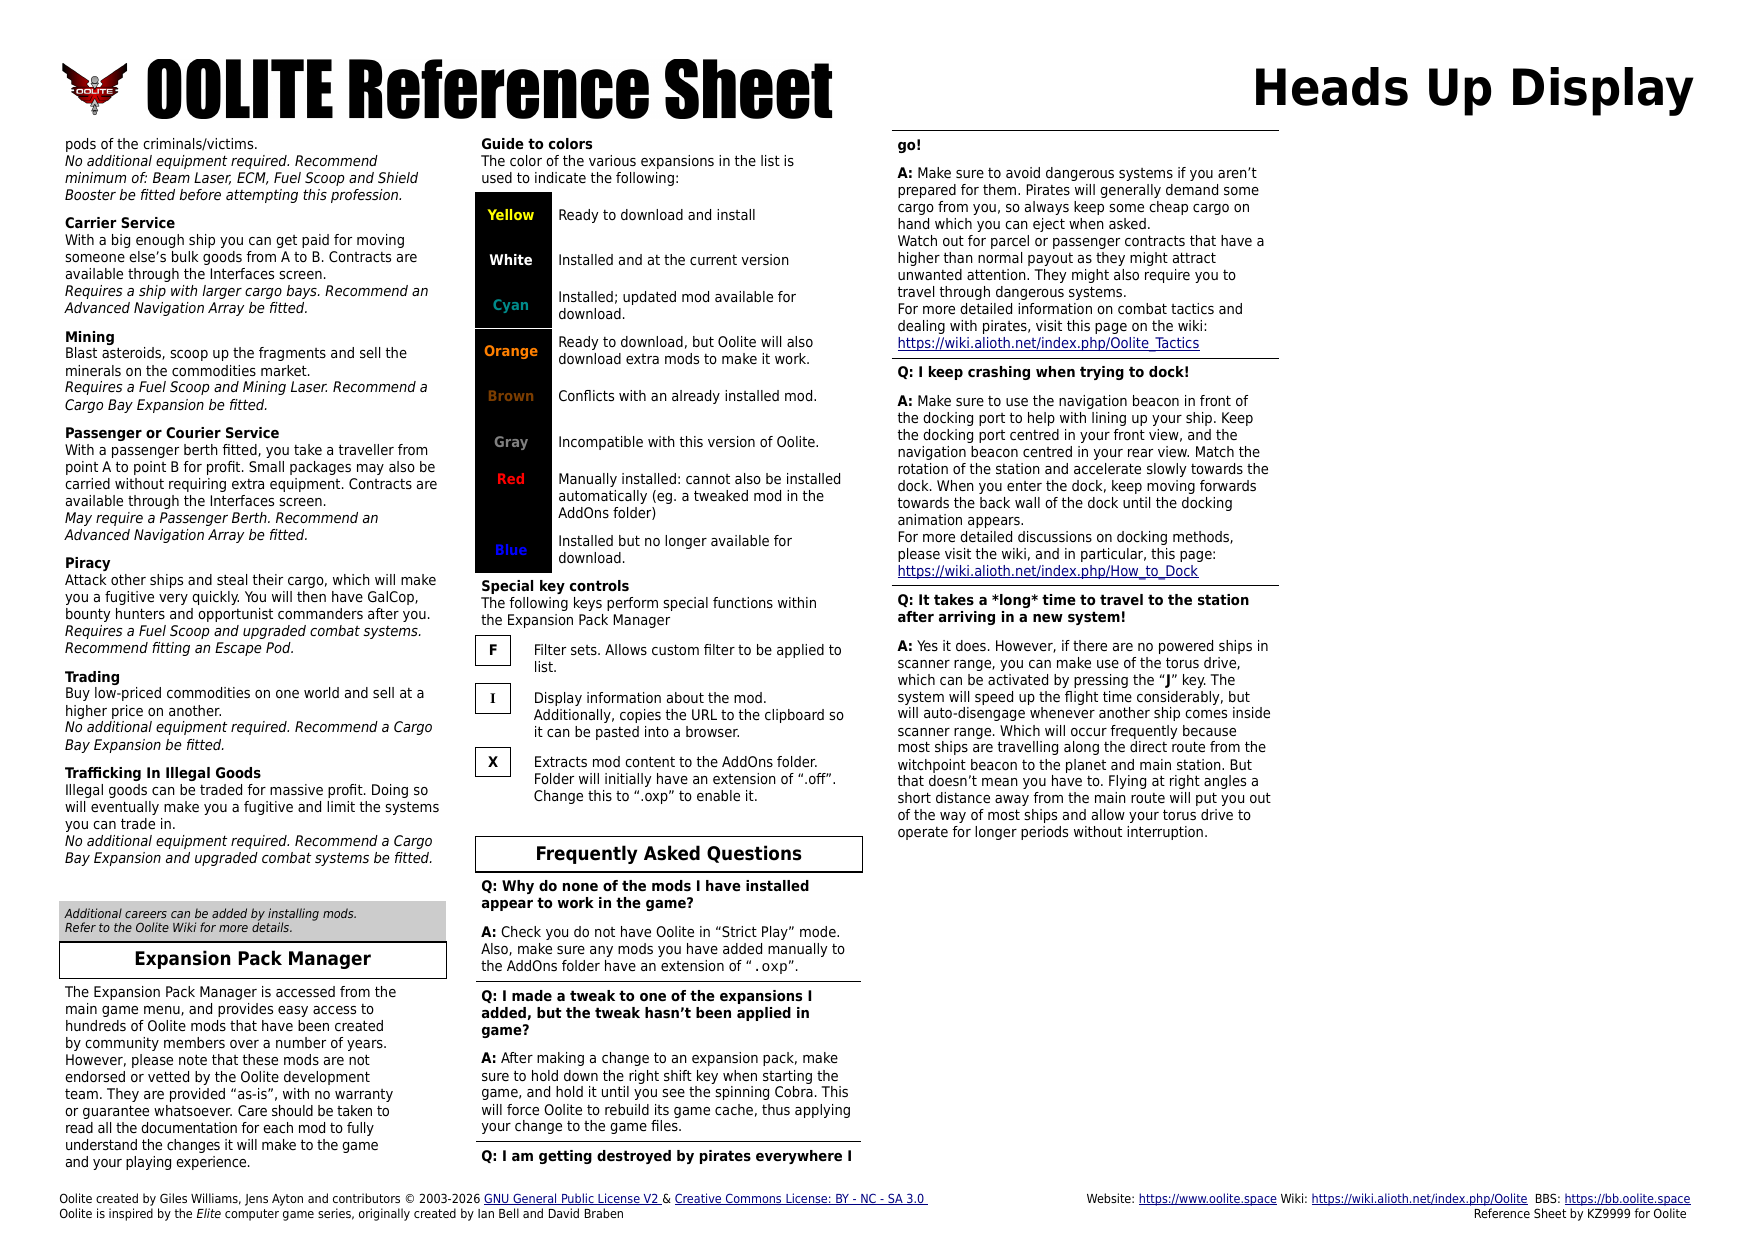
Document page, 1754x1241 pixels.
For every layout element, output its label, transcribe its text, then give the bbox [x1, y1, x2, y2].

table_cell Carrier Service With a big enough ship you can get paid for moving someone else’s bulk goods from A to B. Contracts are available through the Interfaces screen. Requires a ship with larger cargo bays. Recommend an Advanced Navigation Array be fitted. [59, 209, 446, 323]
table_cell Orange [475, 329, 552, 374]
table_cell go! [892, 131, 1278, 159]
table_cell Red [475, 465, 552, 527]
table_cell I [476, 684, 510, 713]
table_cell [511, 747, 528, 776]
table_cell Q: It takes a *long* time to travel to the station after arriving in a new system! [892, 586, 1278, 632]
table_cell Ready to download and install [553, 192, 862, 238]
table_cell [510, 776, 528, 810]
table_cell Yellow [475, 192, 552, 238]
table_cell [475, 810, 510, 836]
picture [61, 56, 128, 122]
table_cell [475, 714, 510, 747]
table_cell Trading Buy low-priced commodities on one world and sell at a higher price on another. No additional equipment required. Recommend a Cargo Bay Expansion be fitted. [59, 663, 446, 759]
table_cell Filter sets. Allows custom filter to be applied to list. [528, 635, 862, 683]
table_cell Extracts mod content to the AddOns folder. Folder will initially have an extension of “.off”. Change this to “.oxp” to enable it. [528, 747, 862, 810]
table_cell A: Make sure to use the navigation beacon in front of the docking port to help with lining up your ship. Keep the docking port centred in your front view, and the navigation beacon centred in your rear view. Match the rotation of the station and accelerate slowly towards the dock. When you enter the dock, keep moving forwards towards the back wall of the dock until the docking animation appears. For more detailed discussions on docking methods, please visit the wiki, and in particular, this page: https://wiki.alioth.net/index.php/How_to_Dock [892, 387, 1278, 585]
table_cell [511, 683, 528, 713]
table_cell Manually installed: cannot also be installed automatically (eg. a tweaked mod in the AddOns folder) [553, 465, 862, 527]
table_cell F [476, 636, 510, 664]
table_cell Cyan [475, 283, 552, 328]
table_cell Installed and at the current version [553, 238, 862, 283]
table_cell Conflicts with an already installed mod. [553, 374, 862, 419]
table_cell Ready to download, but Oolite will also download extra mods to make it work. [553, 329, 862, 374]
table_cell Frequently Asked Questions [476, 837, 862, 871]
table_cell A: After making a change to an expansion pack, make sure to hold down the right shift key when starting the game, and hold it until you see the spinning Cobra. This will force Oolite to rebuild its game cache, thus applying your change to the game files. [475, 1045, 862, 1141]
table_cell Passenger or Courier Service With a passenger berth fitted, you take a traveller from point A to point B for profit. Small packages may also be carried without requiring extra equipment. Contracts are available through the Interfaces screen. May require a Passenger Berth. Recommend an Advanced Navigation Array be fitted. [59, 419, 446, 549]
table_cell [510, 713, 528, 747]
table_cell The Expansion Pack Manager is accessed from the main game menu, and provides easy access to hundreds of Oolite mods that have been created by community members over a number of years. However, please note that these mods are not endorsed or vetted by the Oolite development team. They are provided “as-is”, with no warranty or guarantee whatsoever. Care should be taken to read all the documentation for each mod to fully understand the changes it will make to the game and your playing experience. [59, 979, 446, 1177]
table_cell Gray [475, 419, 552, 465]
table_cell Brown [475, 374, 552, 419]
table_cell Piracy Attack other ships and steal their cargo, which will make you a fugitive very quickly. You will then have GalCop, bounty hunters and opportunist commanders after you. Requires a Fuel Scoop and upgraded combat systems. Recommend fitting an Escape Pod. [59, 549, 446, 663]
table_cell Incompatible with this version of Oolite. [553, 419, 862, 465]
table_cell [475, 666, 510, 683]
table_cell Q: I keep crashing when trying to dock! [892, 359, 1278, 387]
table_cell A: Yes it does. However, if there are no powered ships in scanner range, you can make use of the torus drive, which can be activated by pressing the “J” key. The system will speed up the flight time considerably, but will auto-disengage whenever another ship comes inside scanner range. Which will occur frequently because most ships are travelling along the direct route from the witchpoint beacon to the planet and main station. But that doesn’t mean you have to. Flying at right angles a short distance away from the main route will put you out of the way of most ships and allow your torus drive to operate for longer periods without interruption. [892, 632, 1278, 847]
table_cell White [475, 238, 552, 283]
table_cell Trafficking In Illegal Goods Illegal goods can be traded for massive profit. Doing so will eventually make you a fugitive and limit the systems you can trade in. No additional equipment required. Recommend a Cargo Bay Expansion and upgraded combat systems be fitted. [59, 759, 446, 872]
table_cell X [476, 748, 510, 776]
table_cell [475, 777, 510, 810]
table_cell Mining Blast asteroids, scoop up the fragments and sell the minerals on the commodities market. Requires a Fuel Scoop and Mining Laser. Recommend a Cargo Bay Expansion be fitted. [59, 323, 446, 419]
table_cell Q: Why do none of the mods I have installed appear to work in the game? [475, 873, 862, 918]
table_cell pods of the criminals/victims. No additional equipment required. Recommend minimum of: Beam Laser, ECM, Fuel Scoop and Shield Booster be fitted before attempting this profession. [59, 130, 446, 209]
table_cell Guide to colors The color of the various expansions in the list is used to indicate the following: [475, 130, 862, 192]
table_cell Display information about the mod. Additionally, copies the URL to the clipboard so it can be pasted into a browser. [528, 683, 862, 747]
table_cell [510, 810, 528, 836]
table_cell [510, 665, 528, 683]
table_cell Additional careers can be added by installing mods. Refer to the Oolite Wiki for more details. [59, 901, 446, 941]
table_cell [528, 810, 862, 836]
table_cell Q: I made a tweak to one of the expansions I added, but the tweak hasn’t been applied in game? [475, 981, 862, 1045]
table_cell Q: I am getting destroyed by pirates everywhere I [475, 1141, 862, 1171]
table_cell Installed but no longer available for download. [553, 527, 862, 573]
table_cell A: Check you do not have Oolite in “Strict Play” mode. Also, make sure any mods you have added manually to the AddOns folder have an extension of “.oxp”. [475, 918, 862, 981]
table_cell [59, 873, 446, 901]
table_cell Expansion Pack Manager [60, 943, 446, 977]
table_cell Installed; updated mod available for download. [553, 283, 862, 328]
table_cell A: Make sure to avoid dangerous systems if you aren’t prepared for them. Pirates will generally demand some cargo from you, so always keep some cheap cargo on hand which you can eject when asked. Watch out for parcel or passenger contracts that have a higher than normal payout as they might attract unwanted attention. They might also require you to travel through dangerous systems. For more detailed information on combat tactics and dealing with pirates, visit this page on the wiki: https://wiki.alioth.net/index.php/Oolite_Tactics [892, 159, 1278, 358]
table_cell Blue [475, 527, 552, 573]
picture [147, 59, 833, 119]
table_cell [511, 635, 528, 664]
table_cell Special key controls The following keys perform special functions within the Expansion Pack Manager [475, 573, 862, 635]
